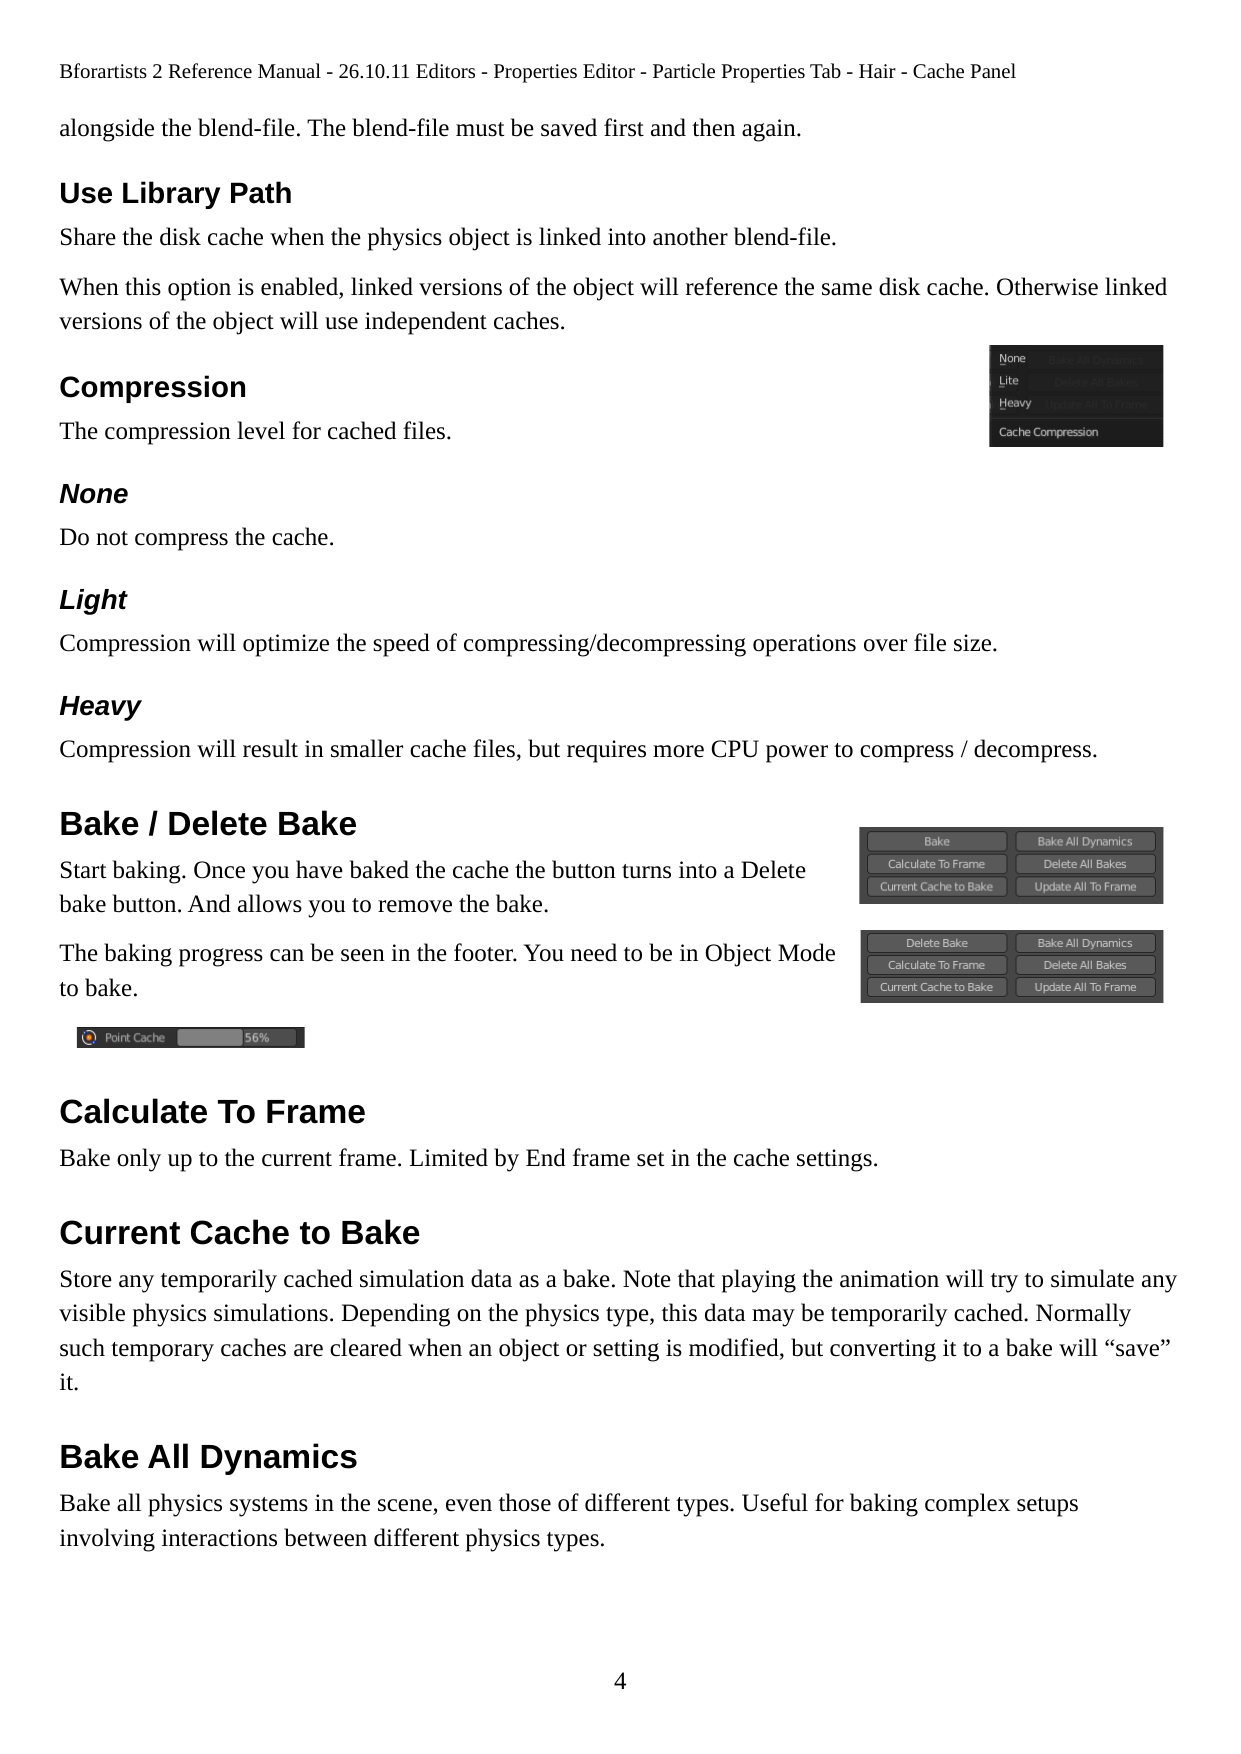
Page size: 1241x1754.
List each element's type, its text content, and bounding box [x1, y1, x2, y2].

text When this option is enabled, linked versions of the object will reference the same disk cache. Otherwise linked versions of the object will use independent caches. [59, 272, 1181, 335]
text Compression will optimize the speed of compressing/decompressing operations over file size. [59, 628, 1181, 657]
picture [76, 1027, 305, 1048]
subtitle Bake / Delete Bake [59, 804, 1181, 842]
subtitle Bake All Dynamics [59, 1437, 1181, 1476]
picture [989, 345, 1164, 447]
text Store any temporarily cached simulation data as a bake. Note that playing the animation will try to simulate any visible physics simulations. Depending on the physics type, this data may be temporarily cached. Normally such temporary caches are cleared when an object or setting is modified, but converting it to a bake will “save” it. [59, 1264, 1181, 1396]
text The baking progress can be seen in the footer. You need to be in Object Mode to bake. [59, 938, 860, 1002]
subtitle Use Library Path [59, 176, 1181, 210]
text Bake all physics systems in the scene, even those of different types. Useful for baking complex setups involving interactions between different physics types. [59, 1488, 1181, 1552]
text The compression level for cached files. [59, 416, 989, 445]
text alongside the blend-file. The blend-file must be saved first and then again. [59, 113, 1181, 141]
subtitle None [59, 477, 1181, 509]
text Compression will result in smaller cache files, but requires more CPU power to compress / decompress. [59, 734, 1181, 762]
text Share the disk cache when the physics object is linked into another blend-file. [59, 222, 1181, 251]
text Start baking. Once you have baked the cache the button turns into a Delete bake button. And allows you to remove the bake. [59, 855, 1181, 918]
picture [860, 930, 1164, 1003]
subtitle Light [59, 583, 1181, 615]
subtitle Calculate To Frame [59, 1092, 1181, 1130]
picture [859, 827, 1164, 904]
subtitle [1164, 370, 1181, 403]
text Do not compress the cache. [59, 522, 1181, 551]
subtitle Current Cache to Bake [59, 1213, 1181, 1251]
subtitle Compression [59, 370, 989, 403]
text Bake only up to the current frame. Limited by End frame set in the cache settings. [59, 1143, 1181, 1172]
subtitle Heavy [59, 689, 1181, 721]
